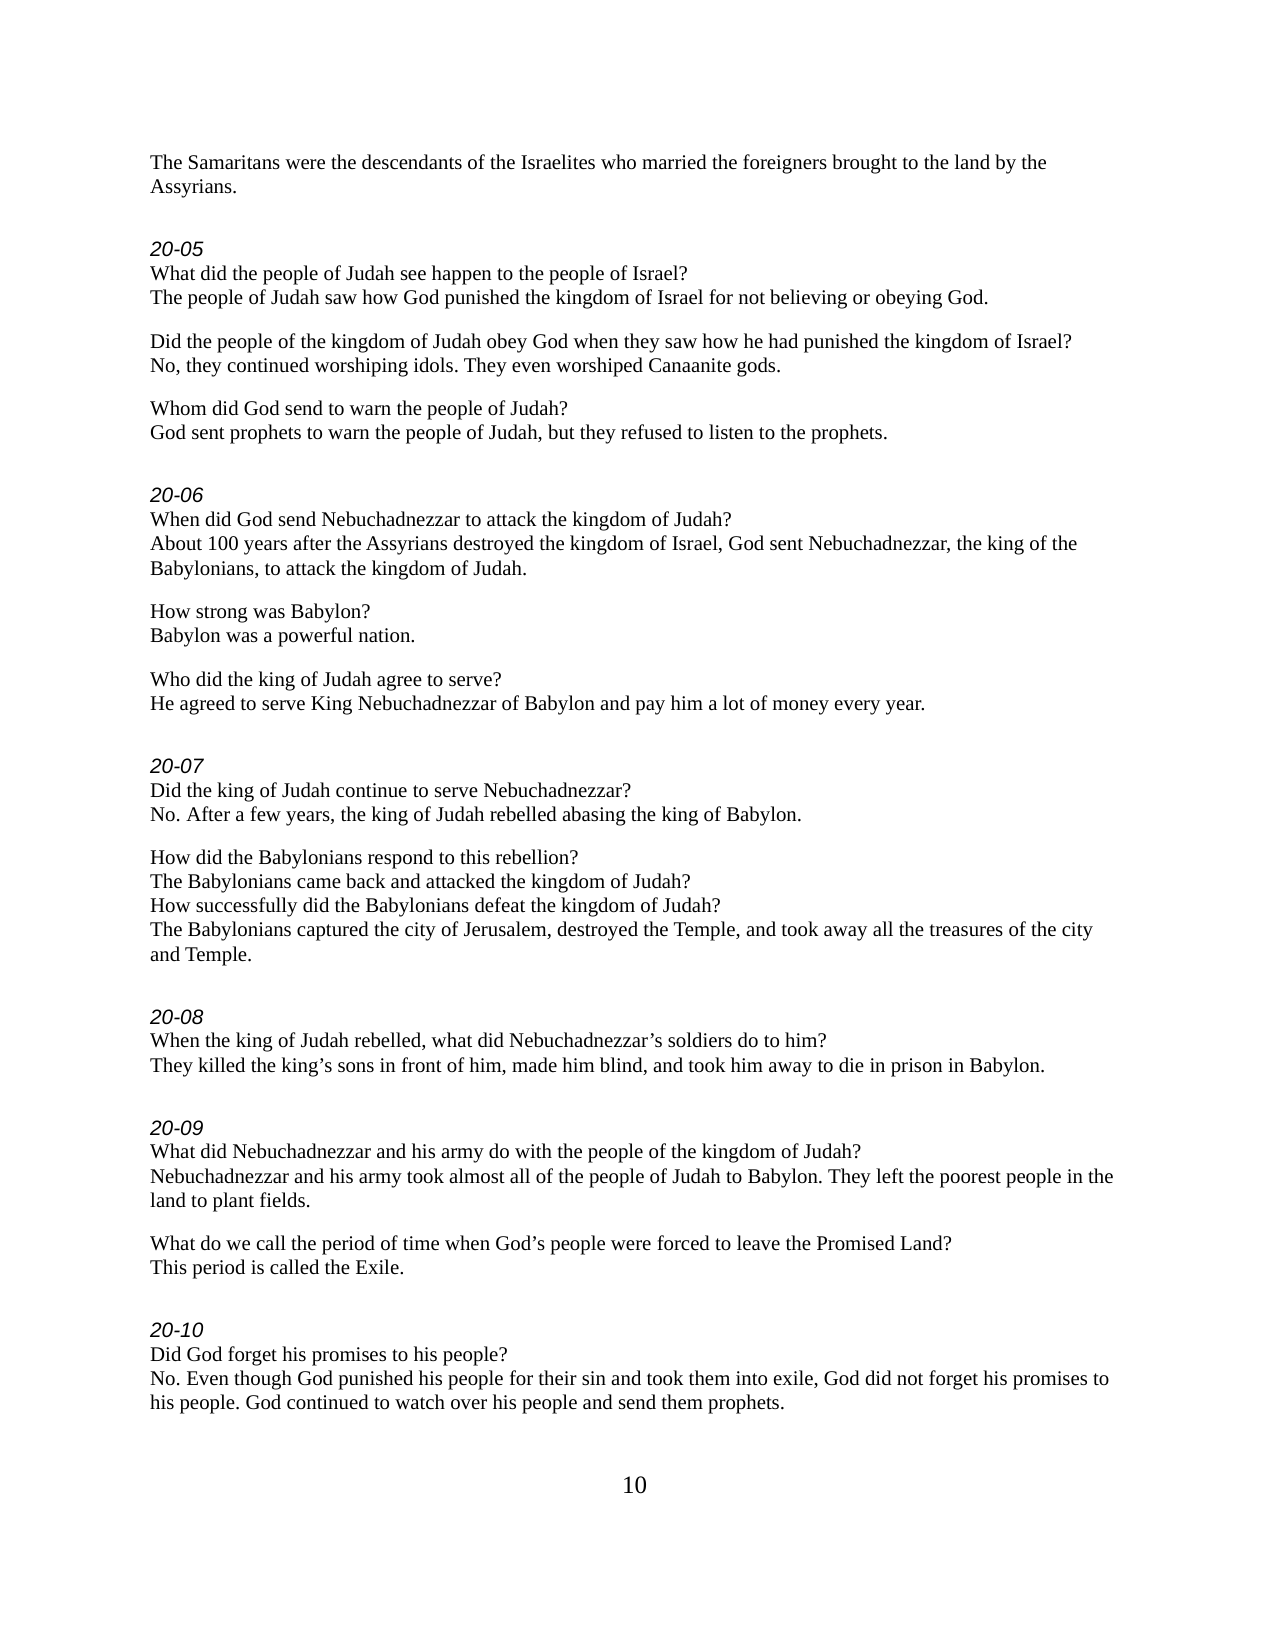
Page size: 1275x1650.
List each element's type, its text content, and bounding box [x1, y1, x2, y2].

subtitle 20-09 [150, 1116, 1125, 1139]
subtitle 20-06 [150, 483, 1125, 507]
text What do we call the period of time when God’s people were forced to leave the Promised Land? This period is called the Exile. [150, 1231, 1125, 1279]
text Who did the king of Judah agree to serve? He agreed to serve King Nebuchadnezzar of Babylon and pay him a lot of money every year. [150, 667, 1125, 715]
text Whom did God send to warn the people of Judah? God sent prophets to warn the people of Judah, but they refused to listen to the prophets. [150, 396, 1125, 444]
text The Samaritans were the descendants of the Israelites who married the foreigners brought to the land by the Assyrians. [150, 150, 1125, 198]
subtitle 20-10 [150, 1318, 1125, 1342]
text When the king of Judah rebelled, what did Nebuchadnezzar’s soldiers do to him? They killed the king’s sons in front of him, made him blind, and took him away to die in prison in Babylon. [150, 1028, 1125, 1077]
text How did the Babylonians respond to this rebellion? The Babylonians came back and attacked the kingdom of Judah? How successfully did the Babylonians defeat the kingdom of Judah? The Babylonians captured the city of Jerusalem, destroyed the Temple, and took away all the treasures of the city and Temple. [150, 845, 1125, 966]
subtitle 20-05 [150, 237, 1125, 261]
subtitle 20-08 [150, 1004, 1125, 1028]
text Did God forget his promises to his people? No. Even though God punished his people for their sin and took them into exile, God did not forget his promises to his people. God continued to watch over his people and send them prophets. [150, 1342, 1125, 1414]
text What did Nebuchadnezzar and his army do with the people of the kingdom of Judah? Nebuchadnezzar and his army took almost all of the people of Judah to Babylon. They left the poorest people in the land to plant fields. [150, 1139, 1125, 1212]
text Did the king of Judah continue to serve Nebuchadnezzar? No. After a few years, the king of Judah rebelled abasing the king of Babylon. [150, 778, 1125, 826]
subtitle 20-07 [150, 754, 1125, 778]
text How strong was Babylon? Babylon was a powerful nation. [150, 599, 1125, 647]
text Did the people of the kingdom of Judah obey God when they saw how he had punished the kingdom of Israel? No, they continued worshiping idols. They even worshiped Canaanite gods. [150, 329, 1125, 377]
text What did the people of Judah see happen to the people of Israel? The people of Judah saw how God punished the kingdom of Israel for not believing or obeying God. [150, 261, 1125, 309]
text When did God send Nebuchadnezzar to attack the kingdom of Judah? About 100 years after the Assyrians destroyed the kingdom of Israel, God sent Nebuchadnezzar, the king of the Babylonians, to attack the kingdom of Judah. [150, 507, 1125, 579]
